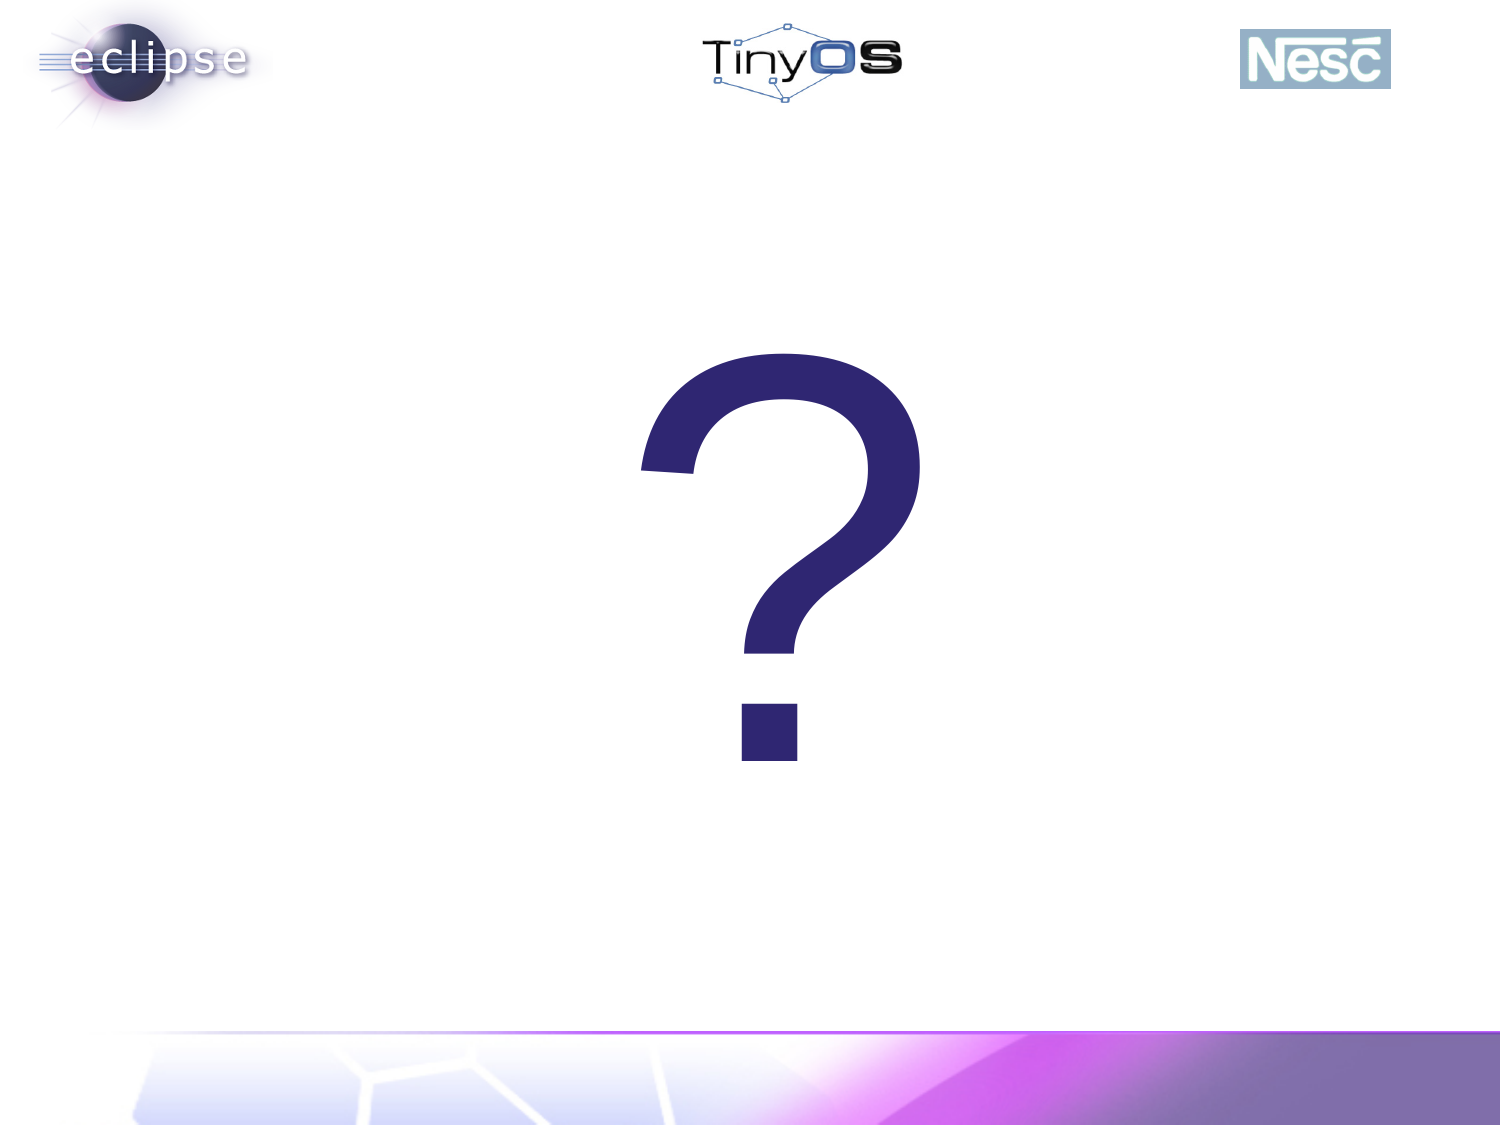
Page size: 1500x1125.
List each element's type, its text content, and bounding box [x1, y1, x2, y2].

title ? [142, 170, 1418, 886]
picture [1240, 29, 1391, 89]
picture [0, 1031, 1500, 1125]
picture [23, 0, 273, 130]
picture [696, 23, 904, 103]
